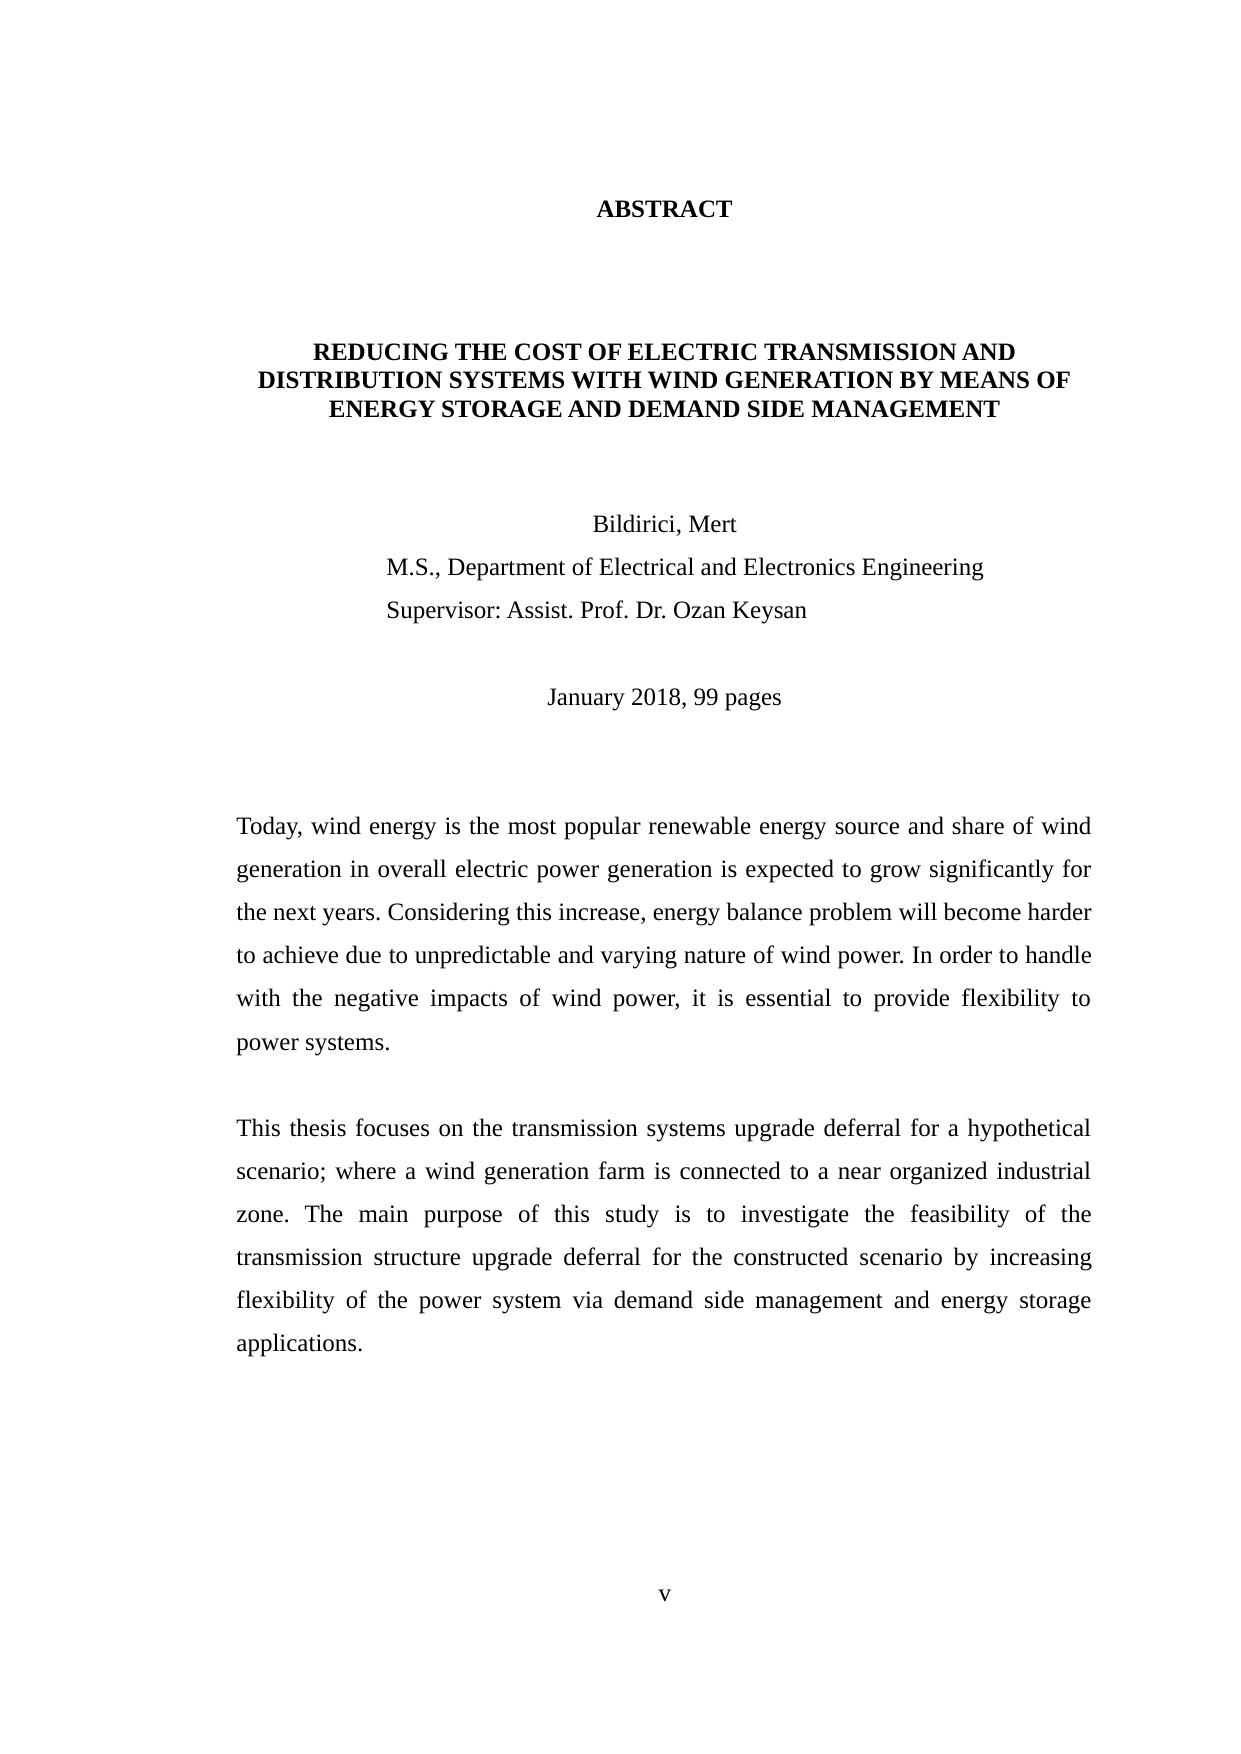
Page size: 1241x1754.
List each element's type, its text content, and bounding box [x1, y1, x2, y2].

text This thesis focuses on the transmission systems upgrade deferral for a hypothetical scenario; where a wind generation farm is connected to a near organized industrial zone. The main purpose of this study is to investigate the feasibility of the transmission structure upgrade deferral for the constructed scenario by increasing flexibility of the power system via demand side management and energy storage applications. [236, 1113, 1093, 1357]
text M.S., Department of Electrical and Electronics Engineering [236, 552, 1093, 581]
text REDUCING THE COST OF ELECTRIC TRANSMISSION AND DISTRIBUTION SYSTEMS WITH WIND GENERATION BY MEANS OF ENERGY STORAGE AND DEMAND SIDE MANAGEMENT [236, 337, 1093, 423]
text January 2018, 99 pages [236, 682, 1093, 710]
list ABSTRACT [236, 194, 1093, 223]
text Supervisor: Assist. Prof. Dr. Ozan Keysan [236, 595, 1093, 624]
text Bildirici, Mert [236, 509, 1093, 538]
text Today, wind energy is the most popular renewable energy source and share of wind generation in overall electric power generation is expected to grow significantly for the next years. Considering this increase, energy balance problem will become harder to achieve due to unpredictable and varying nature of wind power. In order to handle with the negative impacts of wind power, it is essential to provide flexibility to power systems. [236, 811, 1093, 1055]
